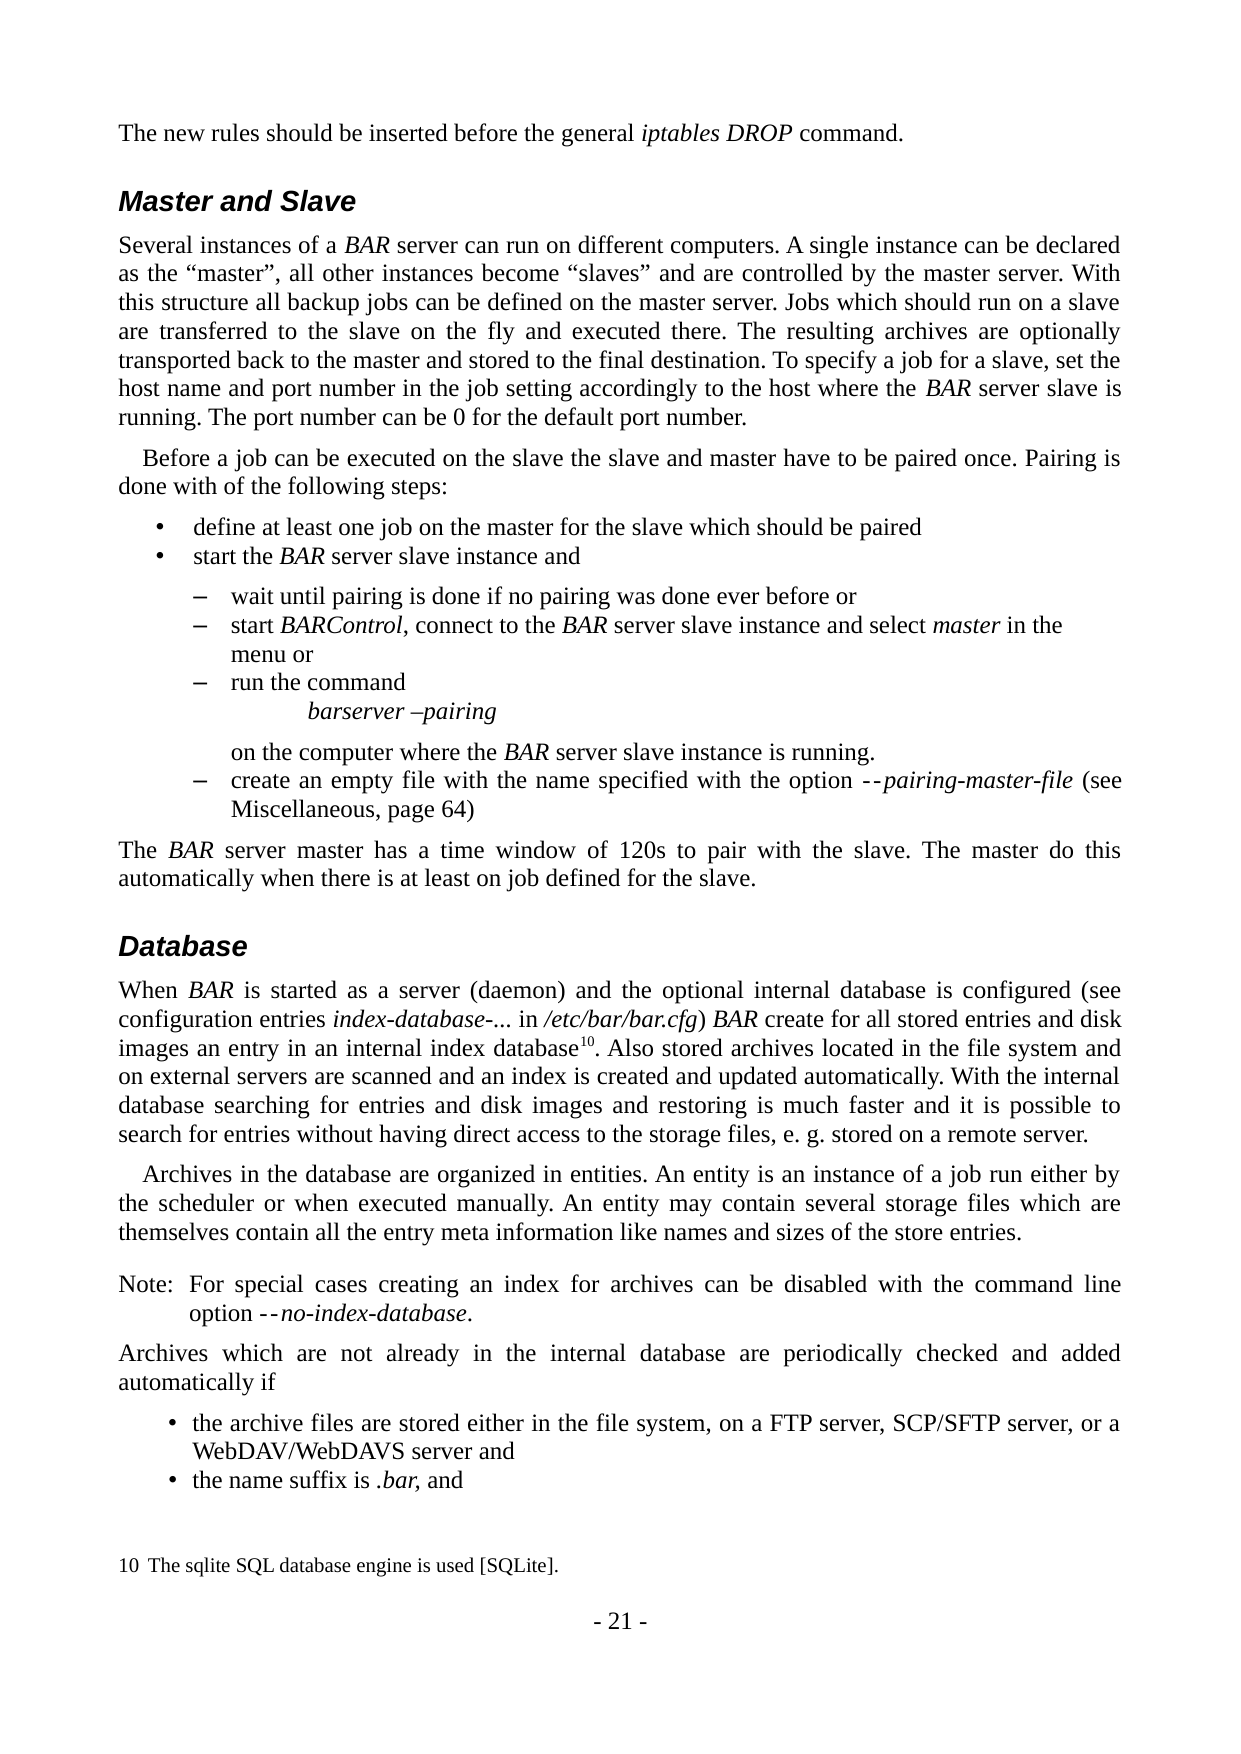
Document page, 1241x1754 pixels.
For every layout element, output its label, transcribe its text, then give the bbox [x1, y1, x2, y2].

text When BAR is started as a server (daemon) and the optional internal database is configured (see configuration entries index-database-... in /etc/bar/bar.cfg) BAR create for all stored entries and disk images an entry in an internal index database. Also stored archives located in the file system and on external servers are scanned and an index is created and updated automatically. With the internal database searching for entries and disk images and restoring is much faster and it is possible to search for entries without having direct access to the storage files, e. g. stored on a remote server. [118, 975, 1122, 1148]
list run the command [193, 667, 1122, 696]
list define at least one job on the master for the slave which should be paired [156, 512, 1122, 541]
list create an empty file with the name specified with the option ‑‑pairing-master-file (see Miscellaneous, page 63) [193, 766, 1122, 823]
text Note: For special cases creating an index for archives can be disabled with the command line option ‑‑no-index-database. [118, 1269, 1122, 1327]
list the archive files are stored either in the file system, on a FTP server, SCP/SFTP server, or a WebDAV/WebDAVS server and [168, 1408, 1122, 1465]
text Several instances of a BAR server can run on different computers. A single instance can be declared as the “master”, all other instances become “slaves” and are controlled by the master server. With this structure all backup jobs can be defined on the master server. Jobs which should run on a slave are transferred to the slave on the fly and executed there. The resulting archives are optionally transported back to the master and stored to the final destination. To specify a job for a slave, set the host name and port number in the job setting accordingly to the host where the BAR server slave is running. The port number can be 0 for the default port number. [118, 230, 1122, 431]
text Archives in the database are organized in entities. An entity is an instance of a job run either by the scheduler or when executed manually. An entity may contain several storage files which are themselves contain all the entry meta information like names and sizes of the store entries. [118, 1159, 1122, 1246]
text The BAR server master has a time window of 120s to pair with the slave. The master do this automatically when there is at least on job defined for the slave. [118, 835, 1122, 892]
text The sqlite SQL database engine is used [SQLite]. [118, 1553, 1122, 1577]
list start BARControl, connect to the BAR server slave instance and select master in the menu or [193, 610, 1122, 667]
subtitle Database [118, 929, 1122, 963]
list the name suffix is .bar, and [168, 1465, 1122, 1494]
list on the computer where the BAR server slave instance is running. [231, 737, 1122, 766]
list start the BAR server slave instance and [156, 541, 1122, 569]
list wait until pairing is done if no pairing was done ever before or [193, 581, 1122, 610]
text Before a job can be executed on the slave the slave and master have to be paired once. Pairing is done with of the following steps: [118, 443, 1122, 500]
text The new rules should be inserted before the general iptables DROP command. [118, 118, 1122, 147]
subtitle Master and Slave [118, 184, 1122, 217]
text Archives which are not already in the internal database are periodically checked and added automatically if [118, 1338, 1122, 1396]
text barserver –pairing [159, 696, 1122, 725]
